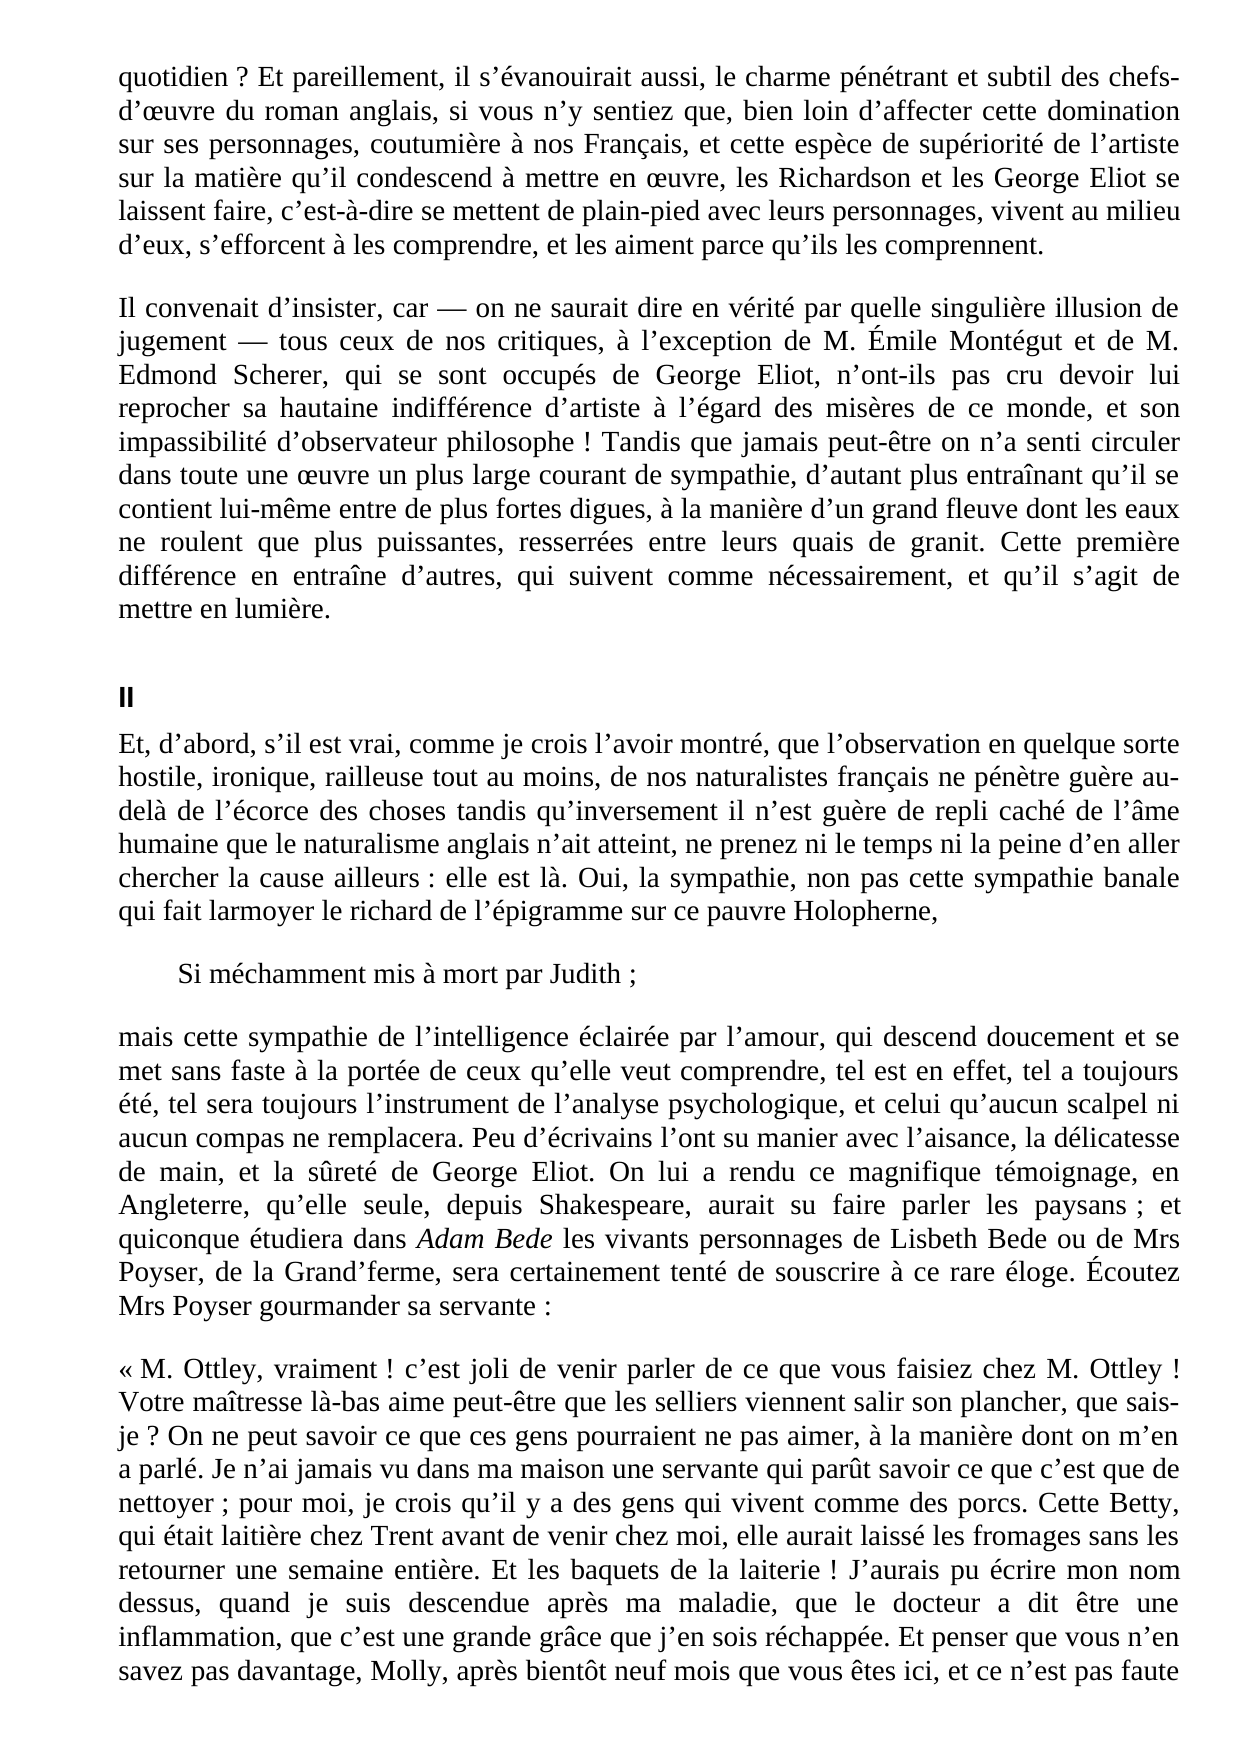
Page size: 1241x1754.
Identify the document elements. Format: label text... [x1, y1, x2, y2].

text « M. Ottley, vraiment ! c’est joli de venir parler de ce que vous faisiez chez M. Ottley ! Votre maîtresse là-bas aime peut-être que les selliers viennent salir son plancher, que sais-je ? On ne peut savoir ce que ces gens pourraient ne pas aimer, à la manière dont on m’en a parlé. Je n’ai jamais vu dans ma maison une servante qui parût savoir ce que c’est que de nettoyer ; pour moi, je crois qu’il y a des gens qui vivent comme des porcs. Cette Betty, qui était laitière chez Trent avant de venir chez moi, elle aurait laissé les fromages sans les retourner une semaine entière. Et les baquets de la laiterie ! J’aurais pu écrire mon nom dessus, quand je suis descendue après ma maladie, que le docteur a dit être une inflammation, que c’est une grande grâce que j’en sois réchappée. Et penser que vous n’en savez pas davantage, Molly, après bientôt neuf mois que vous êtes ici, et ce n’est pas faute [118, 1351, 1181, 1686]
text Si méchamment mis à mort par Judith ; [177, 956, 1122, 990]
text mais cette sympathie de l’intelligence éclairée par l’amour, qui descend doucement et se met sans faste à la portée de ceux qu’elle veut comprendre, tel est en effet, tel a toujours été, tel sera toujours l’instrument de l’analyse psychologique, et celui qu’aucun scalpel ni aucun compas ne remplacera. Peu d’écrivains l’ont su manier avec l’aisance, la délicatesse de main, et la sûreté de George Eliot. On lui a rendu ce magnifique témoignage, en Angleterre, qu’elle seule, depuis Shakespeare, aurait su faire parler les paysans ; et quiconque étudiera dans Adam Bede les vivants personnages de Lisbeth Bede ou de Mrs Poyser, de la Grand’ferme, sera certainement tenté de souscrire à ce rare éloge. Écoutez Mrs Poyser gourmander sa servante : [118, 1019, 1181, 1321]
text quotidien ? Et pareillement, il s’évanouirait aussi, le charme pénétrant et subtil des chefs-d’œuvre du roman anglais, si vous n’y sentiez que, bien loin d’affecter cette domination sur ses personnages, coutumière à nos Français, et cette espèce de supériorité de l’artiste sur la matière qu’il condescend à mettre en œuvre, les Richardson et les George Eliot se laissent faire, c’est-à-dire se mettent de plain-pied avec leurs personnages, vivent au milieu d’eux, s’efforcent à les comprendre, et les aiment parce qu’ils les comprennent. [118, 59, 1181, 260]
text Il convenait d’insister, car — on ne saurait dire en vérité par quelle singulière illusion de jugement — tous ceux de nos critiques, à l’exception de M. Émile Montégut et de M. Edmond Scherer, qui se sont occupés de George Eliot, n’ont-ils pas cru devoir lui reprocher sa hautaine indifférence d’artiste à l’égard des misères de ce monde, et son impassibilité d’observateur philosophe ! Tandis que jamais peut-être on n’a senti circuler dans toute une œuvre un plus large courant de sympathie, d’autant plus entraînant qu’il se contient lui-même entre de plus fortes digues, à la manière d’un grand fleuve dont les eaux ne roulent que plus puissantes, resserrées entre leurs quais de granit. Cette première différence en entraîne d’autres, qui suivent comme nécessairement, et qu’il s’agit de mettre en lumière. [118, 290, 1181, 625]
text Et, d’abord, s’il est vrai, comme je crois l’avoir montré, que l’observation en quelque sorte hostile, ironique, railleuse tout au moins, de nos naturalistes français ne pénètre guère au-delà de l’écorce des choses tandis qu’inversement il n’est guère de repli caché de l’âme humaine que le naturalisme anglais n’ait atteint, ne prenez ni le temps ni la peine d’en aller chercher la cause ailleurs : elle est là. Oui, la sympathie, non pas cette sympathie banale qui fait larmoyer le richard de l’épigramme sur ce pauvre Holopherne, [118, 726, 1181, 927]
subtitle II [118, 680, 1181, 713]
